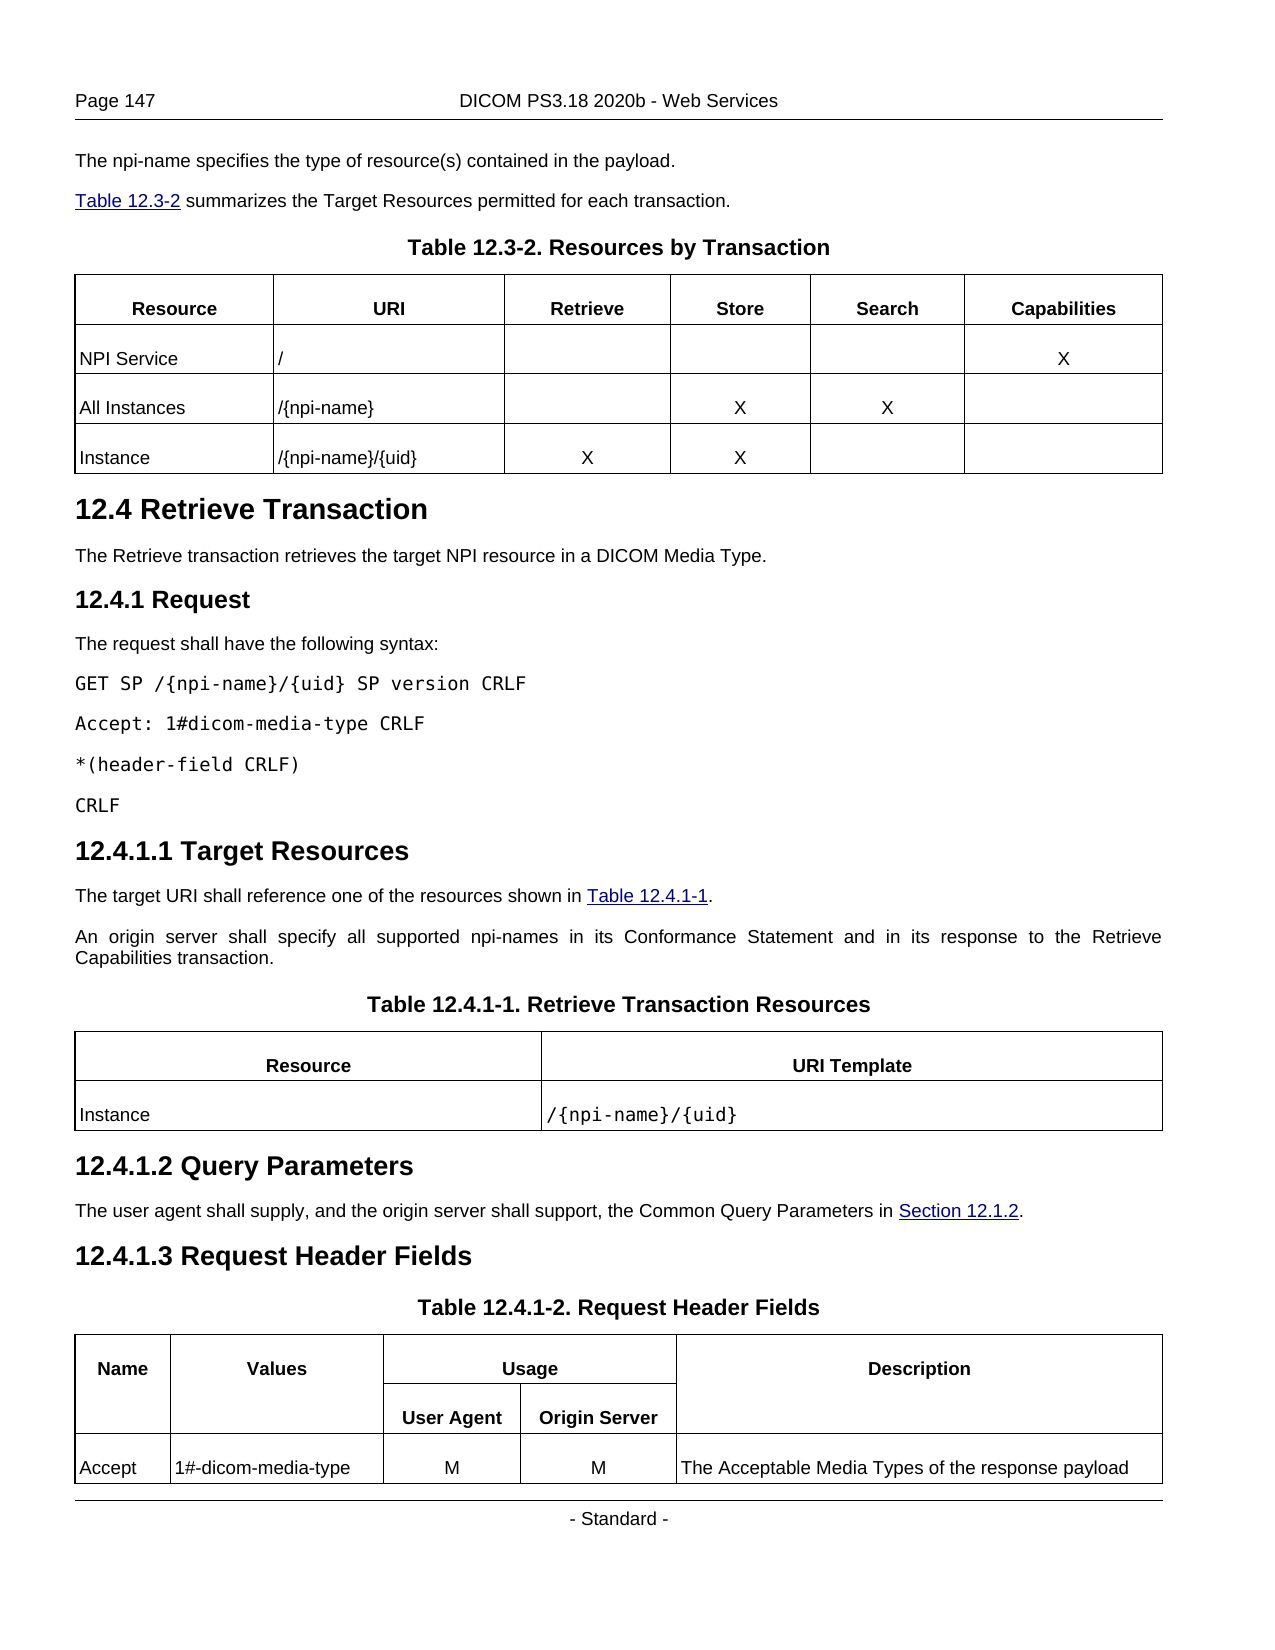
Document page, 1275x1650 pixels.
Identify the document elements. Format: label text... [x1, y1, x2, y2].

table_header URI Template [542, 1032, 1162, 1080]
table_header Resource [76, 275, 273, 323]
text GET SP /{npi-name}/{uid} SP version CRLF [75, 673, 1162, 694]
text Table 12.3-2. Resources by Transaction [75, 234, 1162, 260]
table_cell /{npi-name}/{uid} [542, 1081, 1162, 1130]
table_cell [811, 325, 964, 373]
text 12.4.1.2 Query Parameters [75, 1150, 1162, 1181]
table_cell The Acceptable Media Types of the response payload [677, 1434, 1162, 1482]
table_header Capabilities [965, 275, 1162, 323]
text The user agent shall supply, and the origin server shall support, the Common Query Parameters in Section 12.1.2. [75, 1200, 1162, 1222]
table_cell User Agent [384, 1384, 520, 1433]
table_cell X [811, 374, 964, 423]
text Table 12.4.1-1. Retrieve Transaction Resources [75, 991, 1162, 1017]
table_cell [505, 325, 670, 373]
table_cell [671, 325, 810, 373]
table_header Usage [384, 1335, 676, 1383]
table_header Retrieve [505, 275, 670, 323]
table_cell / [274, 325, 504, 373]
table_cell NPI Service [76, 325, 273, 373]
text 12.4.1.1 Target Resources [75, 835, 1162, 866]
text An origin server shall specify all supported npi-names in its Conformance Statement and in its response to the Retrieve Capabilities transaction. [75, 926, 1162, 969]
text The npi-name specifies the type of resource(s) contained in the payload. [75, 150, 1162, 172]
text The Retrieve transaction retrieves the target NPI resource in a DICOM Media Type. [75, 544, 1162, 566]
table_cell Origin Server [521, 1384, 676, 1433]
text The target URI shall reference one of the resources shown in Table 12.4.1-1. [75, 885, 1162, 907]
table_cell [965, 374, 1162, 423]
table_cell All Instances [76, 374, 273, 423]
table_header Description [677, 1335, 1162, 1433]
table_cell M [384, 1434, 520, 1482]
table_cell [811, 424, 964, 472]
text The request shall have the following syntax: [75, 632, 1162, 654]
table_header Values [171, 1335, 383, 1433]
table_cell Instance [76, 1081, 541, 1130]
table_cell M [521, 1434, 676, 1482]
table_cell /{npi-name}/{uid} [274, 424, 504, 472]
table_header Resource [76, 1032, 541, 1080]
text 12.4.1 Request [75, 585, 1162, 614]
table_cell [965, 424, 1162, 472]
table_cell Accept [76, 1434, 170, 1482]
text Accept: 1#dicom-media-type CRLF [75, 713, 1162, 735]
table_cell 1#-dicom-media-type [171, 1434, 383, 1482]
table_cell X [505, 424, 670, 472]
table_cell X [671, 374, 810, 423]
text Table 12.4.1-2. Request Header Fields [75, 1294, 1162, 1320]
table_header Search [811, 275, 964, 323]
table_header Store [671, 275, 810, 323]
table_cell X [965, 325, 1162, 373]
table_cell Instance [76, 424, 273, 472]
table_cell /{npi-name} [274, 374, 504, 423]
table_header URI [274, 275, 504, 323]
table_cell [505, 374, 670, 423]
text 12.4 Retrieve Transaction [75, 492, 1162, 526]
text *(header-field CRLF) [75, 754, 1162, 776]
text 12.4.1.3 Request Header Fields [75, 1240, 1162, 1272]
table_cell X [671, 424, 810, 472]
table_header Name [76, 1335, 170, 1433]
text CRLF [75, 794, 1162, 816]
text Table 12.3-2 summarizes the Target Resources permitted for each transaction. [75, 190, 1162, 212]
